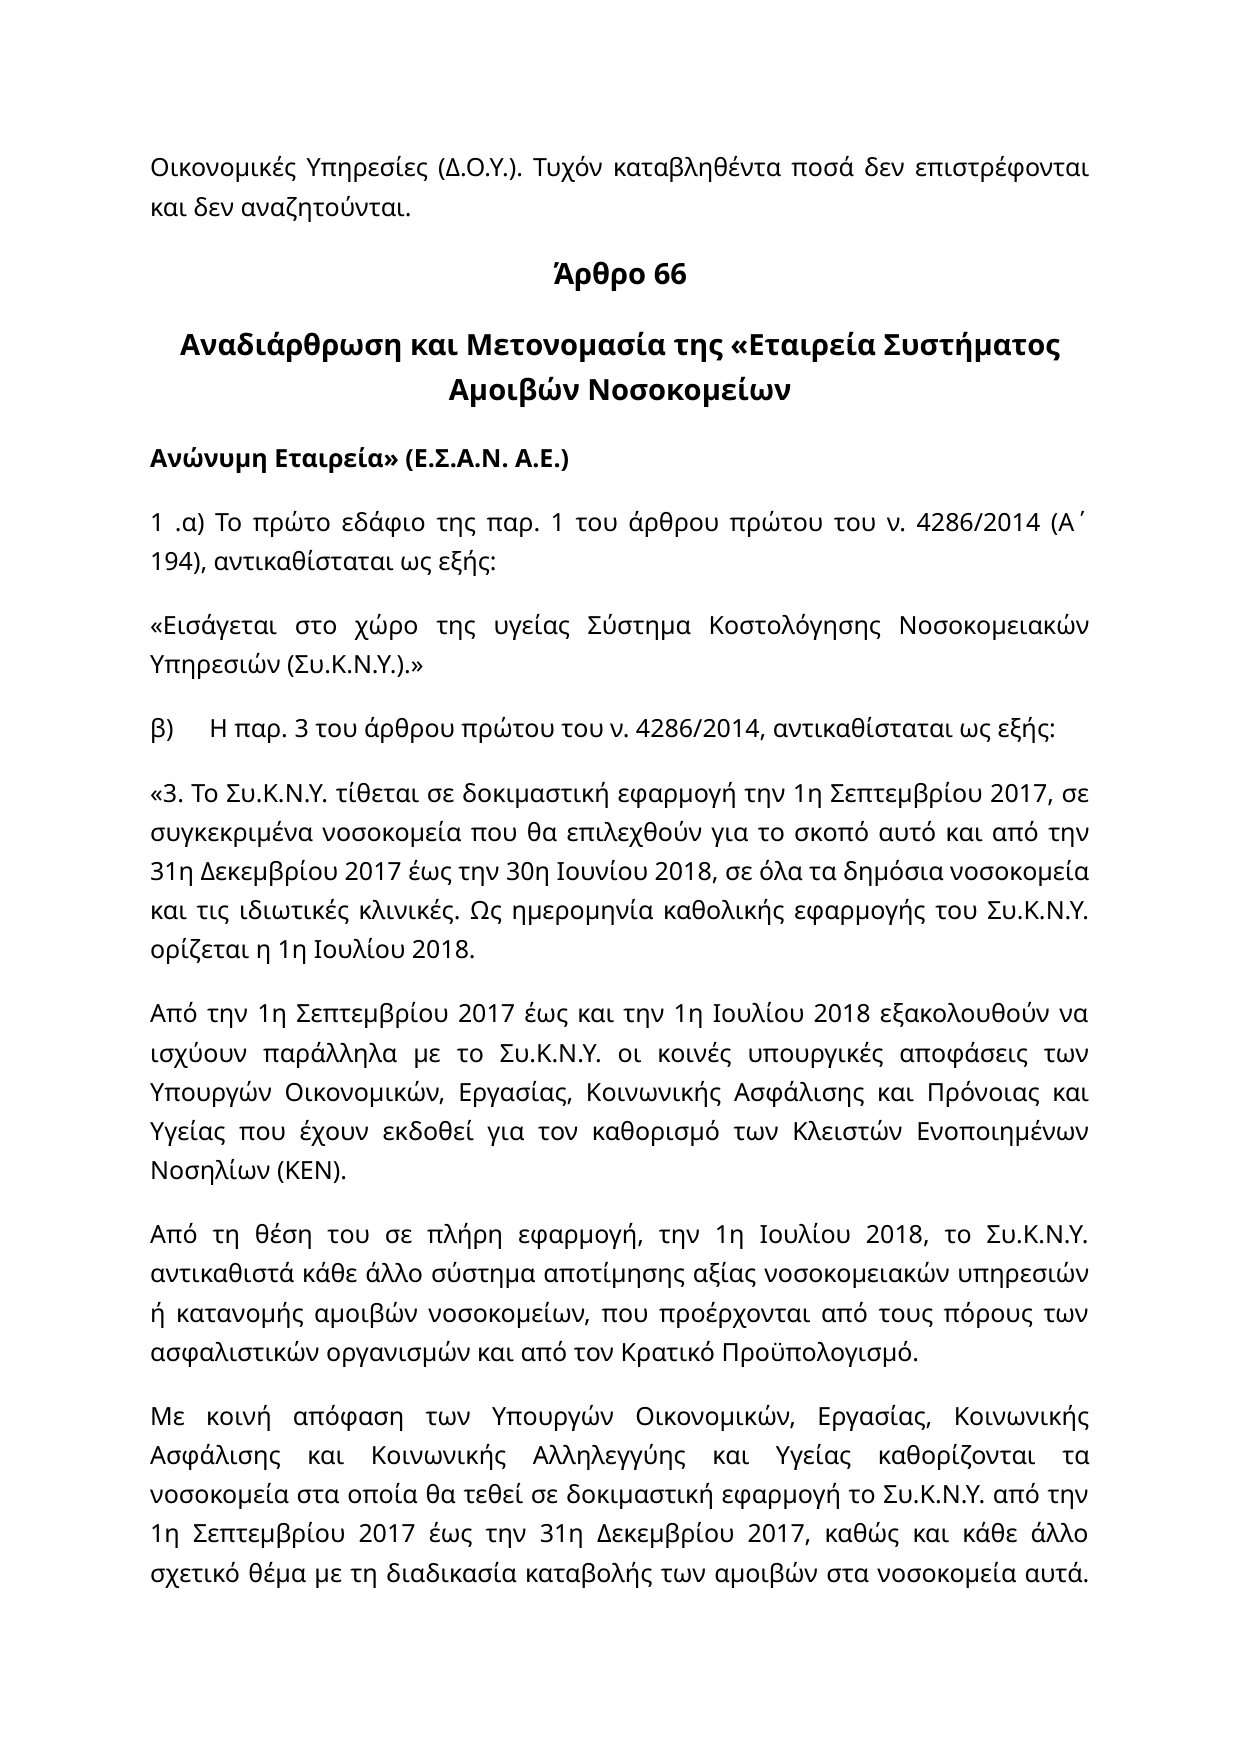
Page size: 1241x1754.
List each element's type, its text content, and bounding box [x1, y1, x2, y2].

text Από τη θέση του σε πλήρη εφαρμογή, την 1η Ιουλίου 2018, το Συ.Κ.Ν.Υ. αντικαθιστά κάθε άλλο σύστημα αποτίμησης αξίας νοσοκομειακών υπηρεσιών ή κατανομής αμοιβών νοσοκομείων, που προέρχονται από τους πόρους των ασφαλιστικών οργανισμών και από τον Κρατικό Προϋπολογισμό. [150, 1217, 1090, 1368]
subtitle Άρθρο 66 [150, 253, 1090, 293]
subtitle Αναδιάρθρωση και Μετονομασία της «Εταιρεία Συστήματος Αμοιβών Νοσοκομείων [150, 324, 1090, 409]
list β) Η παρ. 3 του άρθρου πρώτου του ν. 4286/2014, αντικαθίσταται ως εξής: [150, 711, 1090, 745]
text Ανώνυμη Εταιρεία» (Ε.Σ.Α.Ν. Α.Ε.) [150, 440, 1090, 474]
text «3. Το Συ.Κ.Ν.Υ. τίθεται σε δοκιμαστική εφαρμογή την 1η Σεπτεμβρίου 2017, σε συγκεκριμένα νοσοκομεία που θα επιλεχθούν για το σκοπό αυτό και από την 31η Δεκεμβρίου 2017 έως την 30η Ιουνίου 2018, σε όλα τα δημόσια νοσοκομεία και τις ιδιωτικές κλινικές. Ως ημερομηνία καθολικής εφαρμογής του Συ.Κ.Ν.Υ. ορίζεται η 1η Ιουλίου 2018. [150, 775, 1090, 966]
text «Εισάγεται στο χώρο της υγείας Σύστημα Κοστολόγησης Νοσοκομειακών Υπηρεσιών (Συ.Κ.Ν.Υ.).» [150, 608, 1090, 681]
text Οικονομικές Υπηρεσίες (Δ.Ο.Υ.). Τυχόν καταβληθέντα ποσά δεν επιστρέφονται και δεν αναζητούνται. [150, 150, 1090, 223]
text Με κοινή απόφαση των Υπουργών Οικονομικών, Εργασίας, Κοινωνικής Ασφάλισης και Κοινωνικής Αλληλεγγύης και Υγείας καθορίζονται τα νοσοκομεία στα οποία θα τεθεί σε δοκιμαστική εφαρμογή το Συ.Κ.Ν.Υ. από την 1η Σεπτεμβρίου 2017 έως την 31η Δεκεμβρίου 2017, καθώς και κάθε άλλο σχετικό θέμα με τη διαδικασία καταβολής των αμοιβών στα νοσοκομεία αυτά. [150, 1398, 1090, 1589]
text Από την 1η Σεπτεμβρίου 2017 έως και την 1η Ιουλίου 2018 εξακολουθούν να ισχύουν παράλληλα με το Συ.Κ.Ν.Υ. οι κοινές υπουργικές αποφάσεις των Υπουργών Οικονομικών, Εργασίας, Κοινωνικής Ασφάλισης και Πρόνοιας και Υγείας που έχουν εκδοθεί για τον καθορισμό των Κλειστών Ενοποιημένων Νοσηλίων (ΚΕΝ). [150, 996, 1090, 1187]
text 1 .α) Το πρώτο εδάφιο της παρ. 1 του άρθρου πρώτου του ν. 4286/2014 (Α΄ 194), αντικαθίσταται ως εξής: [150, 504, 1090, 578]
